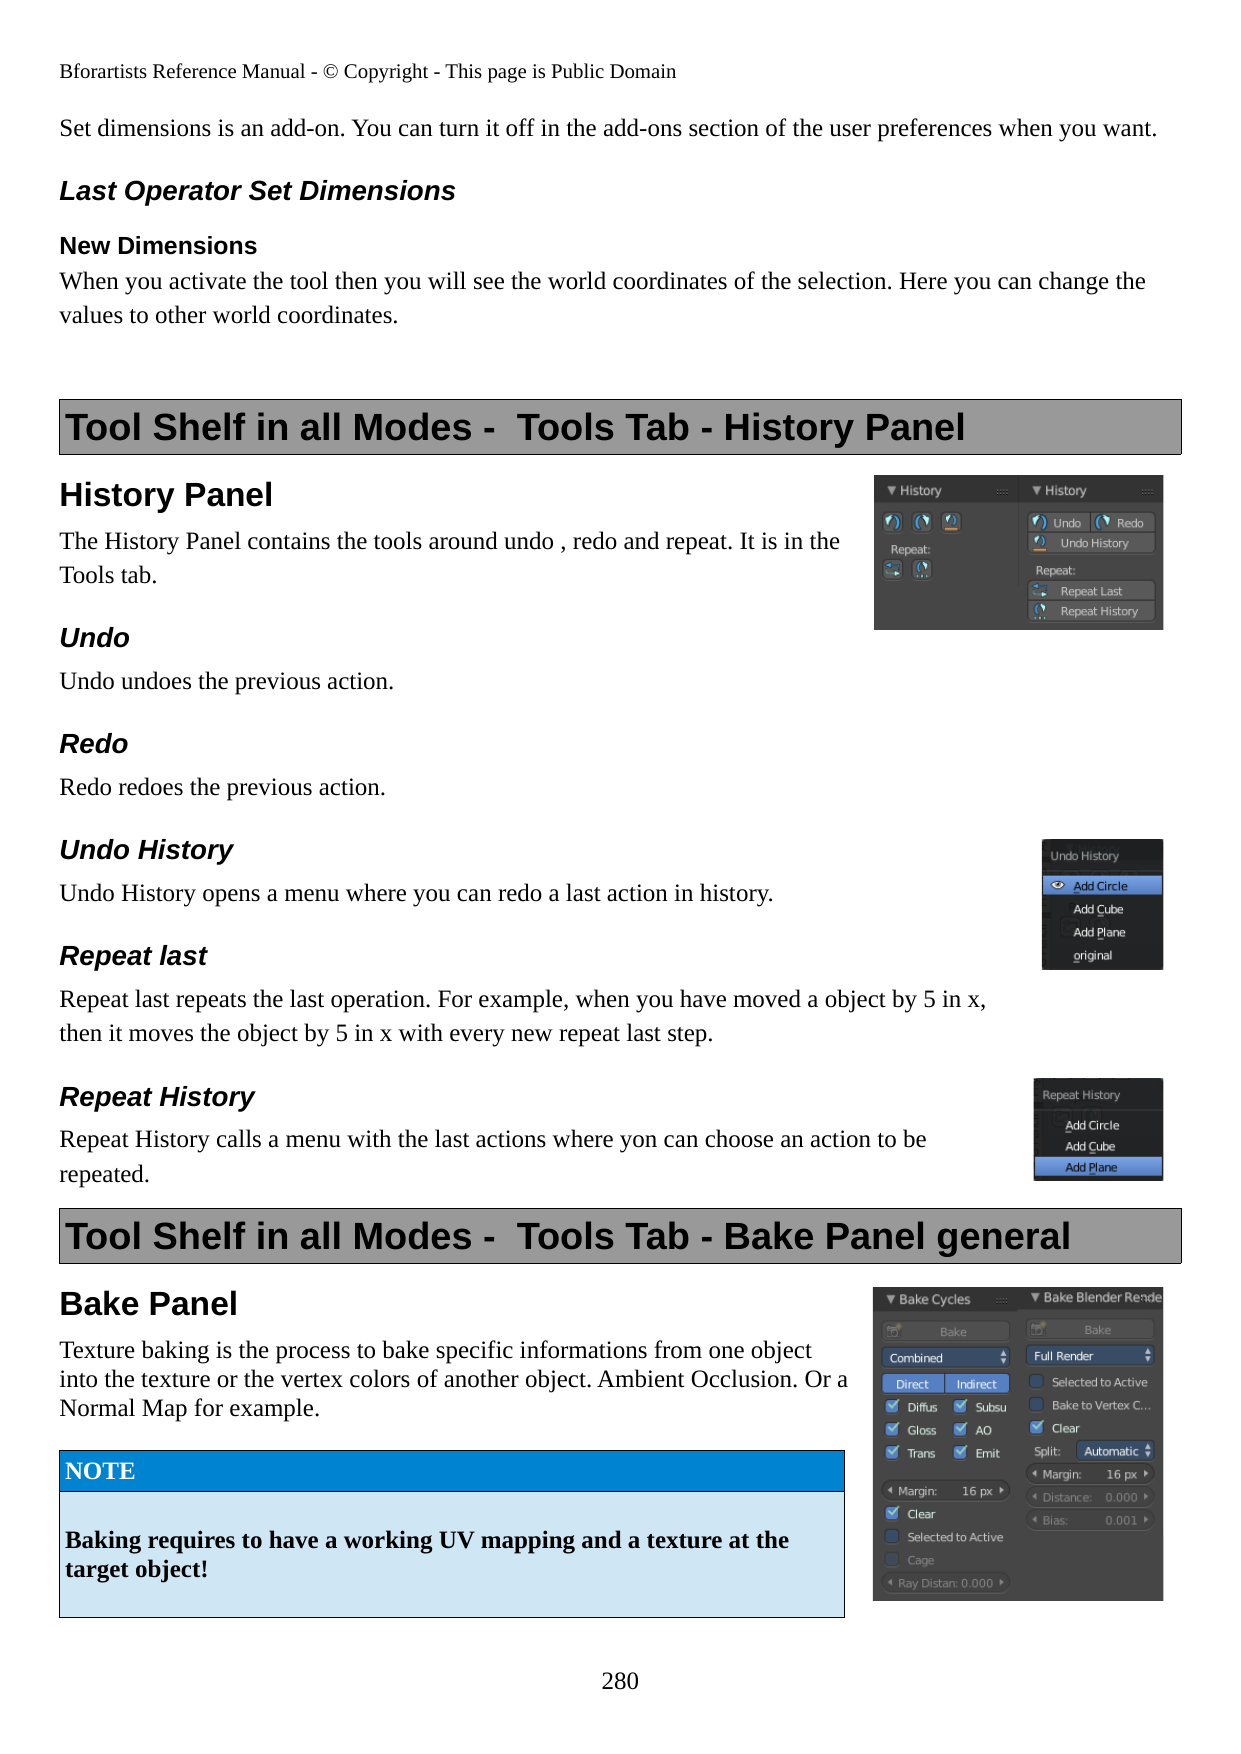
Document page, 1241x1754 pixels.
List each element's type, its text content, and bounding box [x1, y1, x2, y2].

subtitle [1164, 1080, 1181, 1112]
picture [1033, 1078, 1164, 1181]
text Repeat History calls a menu with the last actions where yon can choose an action to be repeated. [59, 1124, 1181, 1188]
text Redo redoes the previous action. [59, 772, 1181, 801]
subtitle Bake Panel [59, 1284, 1181, 1323]
subtitle Redo [59, 728, 1181, 759]
table_cell Baking requires to have a working UV mapping and a texture at the target object! [60, 1492, 844, 1617]
table_header NOTE [60, 1451, 844, 1491]
picture [1041, 839, 1164, 970]
text Repeat last repeats the last operation. For example, when you have moved a object by 5 in x, then it moves the object by 5 in x with every new repeat last step. [59, 984, 1181, 1047]
text When you activate the tool then you will see the world coordinates of the selection. Here you can change the values to other world coordinates. [59, 266, 1181, 329]
text Set dimensions is an add-on. You can turn it off in the add-ons section of the user preferences when you want. [59, 113, 1181, 141]
text Texture baking is the process to bake specific informations from one object into the texture or the vertex colors of another object. Ambient Occlusion. Or a Normal Map for example. [59, 1335, 872, 1421]
subtitle Last Operator Set Dimensions [59, 174, 1181, 206]
text Undo History opens a menu where you can redo a last action in history. [59, 878, 1041, 907]
subtitle Undo History [59, 834, 1181, 866]
text Undo undoes the previous action. [59, 666, 1181, 695]
table_header Tool Shelf in all Modes - Tools Tab - Bake Panel general [60, 1209, 1181, 1263]
text The History Panel contains the tools around undo , redo and repeat. It is in the Tools tab. [59, 526, 874, 589]
table_header Tool Shelf in all Modes - Tools Tab - History Panel [60, 400, 1181, 454]
picture [872, 1287, 1164, 1601]
subtitle Repeat History [59, 1080, 1033, 1112]
subtitle Repeat last [59, 939, 1181, 971]
subtitle Undo [59, 622, 1181, 654]
subtitle New Dimensions [59, 231, 1181, 259]
subtitle History Panel [59, 474, 1181, 513]
picture [874, 475, 1164, 630]
